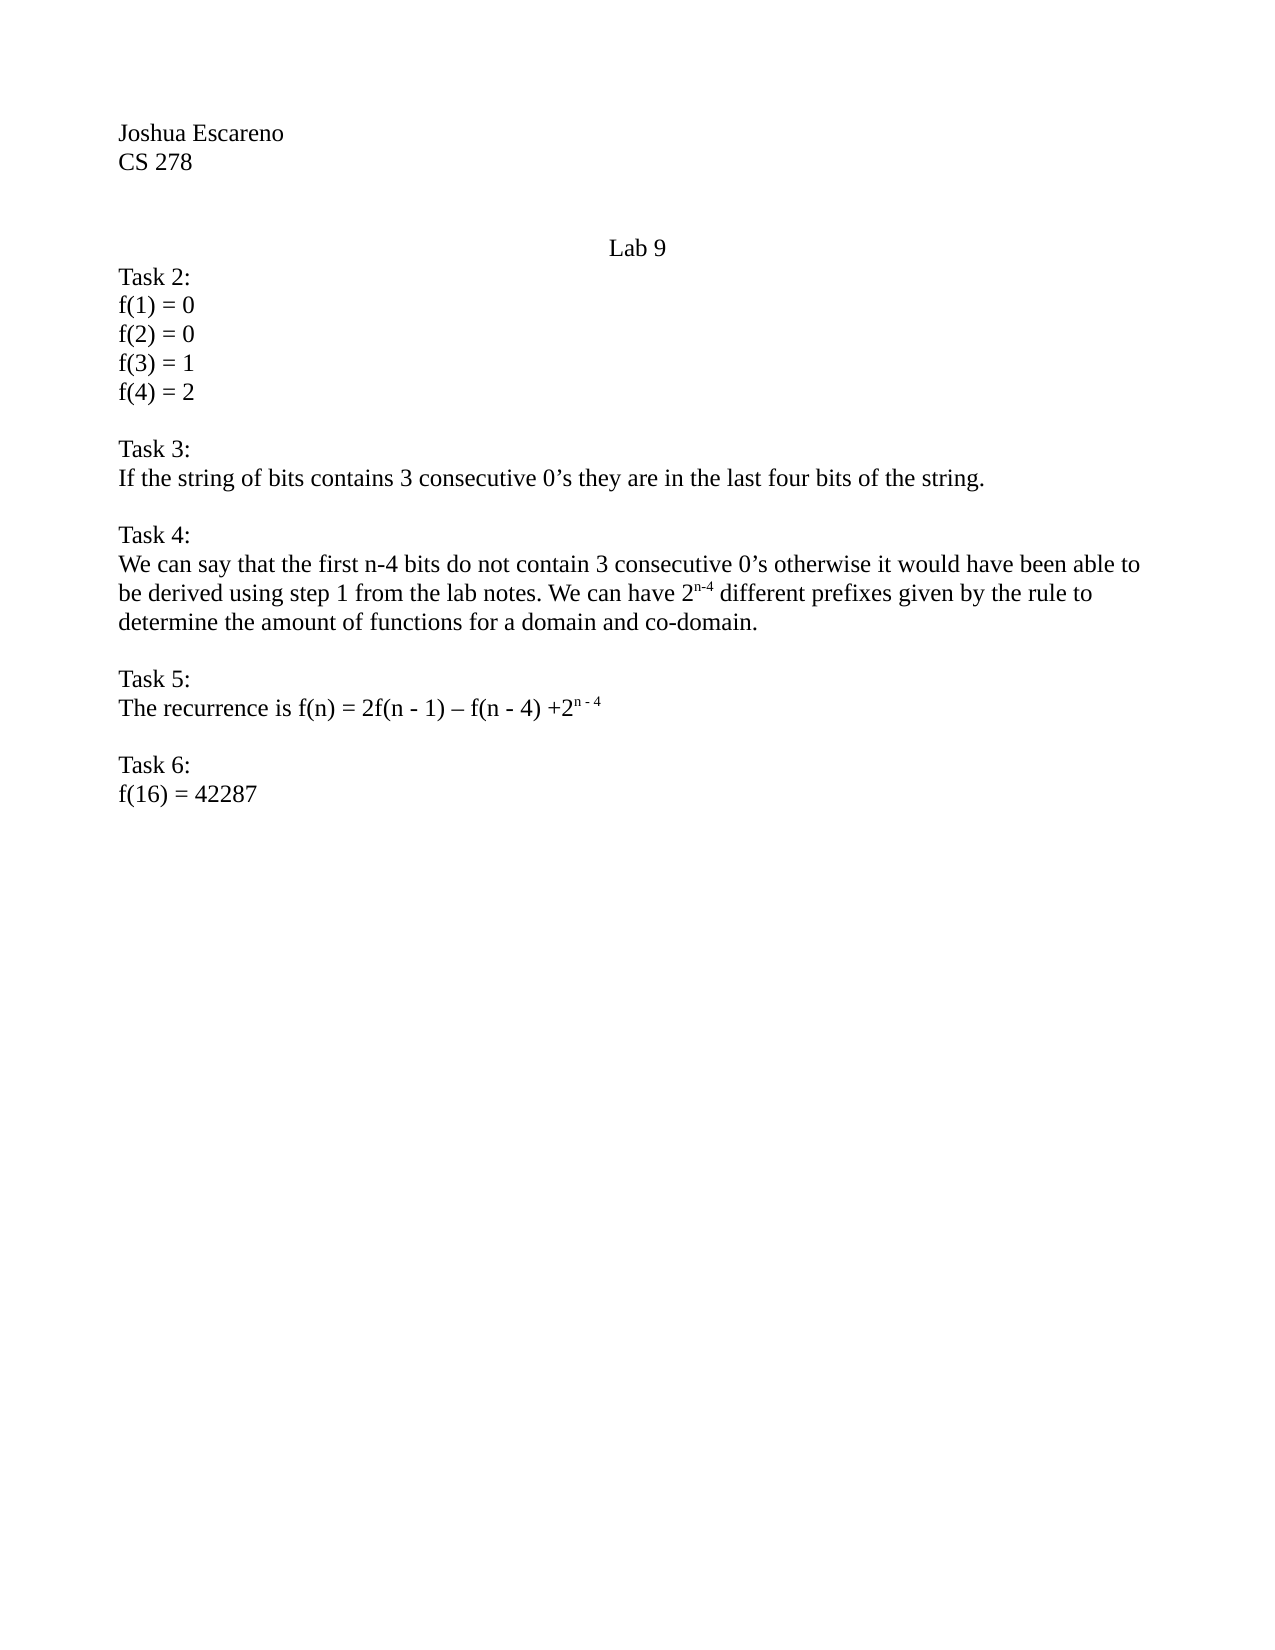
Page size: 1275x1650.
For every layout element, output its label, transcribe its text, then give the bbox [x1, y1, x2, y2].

text Lab 9 [118, 233, 1157, 262]
text The recurrence is f(n) = 2f(n - 1) – f(n - 4) +2n - 4 [118, 693, 1157, 722]
text Task 6: [118, 751, 1157, 779]
text Task 5: [118, 664, 1157, 693]
text f(4) = 2 [118, 377, 1157, 406]
text f(3) = 1 [118, 348, 1157, 377]
text f(16) = 42287 [118, 779, 1157, 808]
text We can say that the first n-4 bits do not contain 3 consecutive 0’s otherwise it would have been able to be derived using step 1 from the lab notes. We can have 2n-4 different prefixes given by the rule to determine the amount of functions for a domain and co-domain. [118, 549, 1157, 636]
text Task 2: [118, 262, 1157, 291]
text If the string of bits contains 3 consecutive 0’s they are in the last four bits of the string. [118, 463, 1157, 492]
text Task 4: [118, 521, 1157, 549]
text f(2) = 0 [118, 319, 1157, 348]
text Task 3: [118, 434, 1157, 463]
text Joshua Escareno [118, 118, 1157, 147]
text CS 278 [118, 147, 1157, 176]
text f(1) = 0 [118, 291, 1157, 319]
